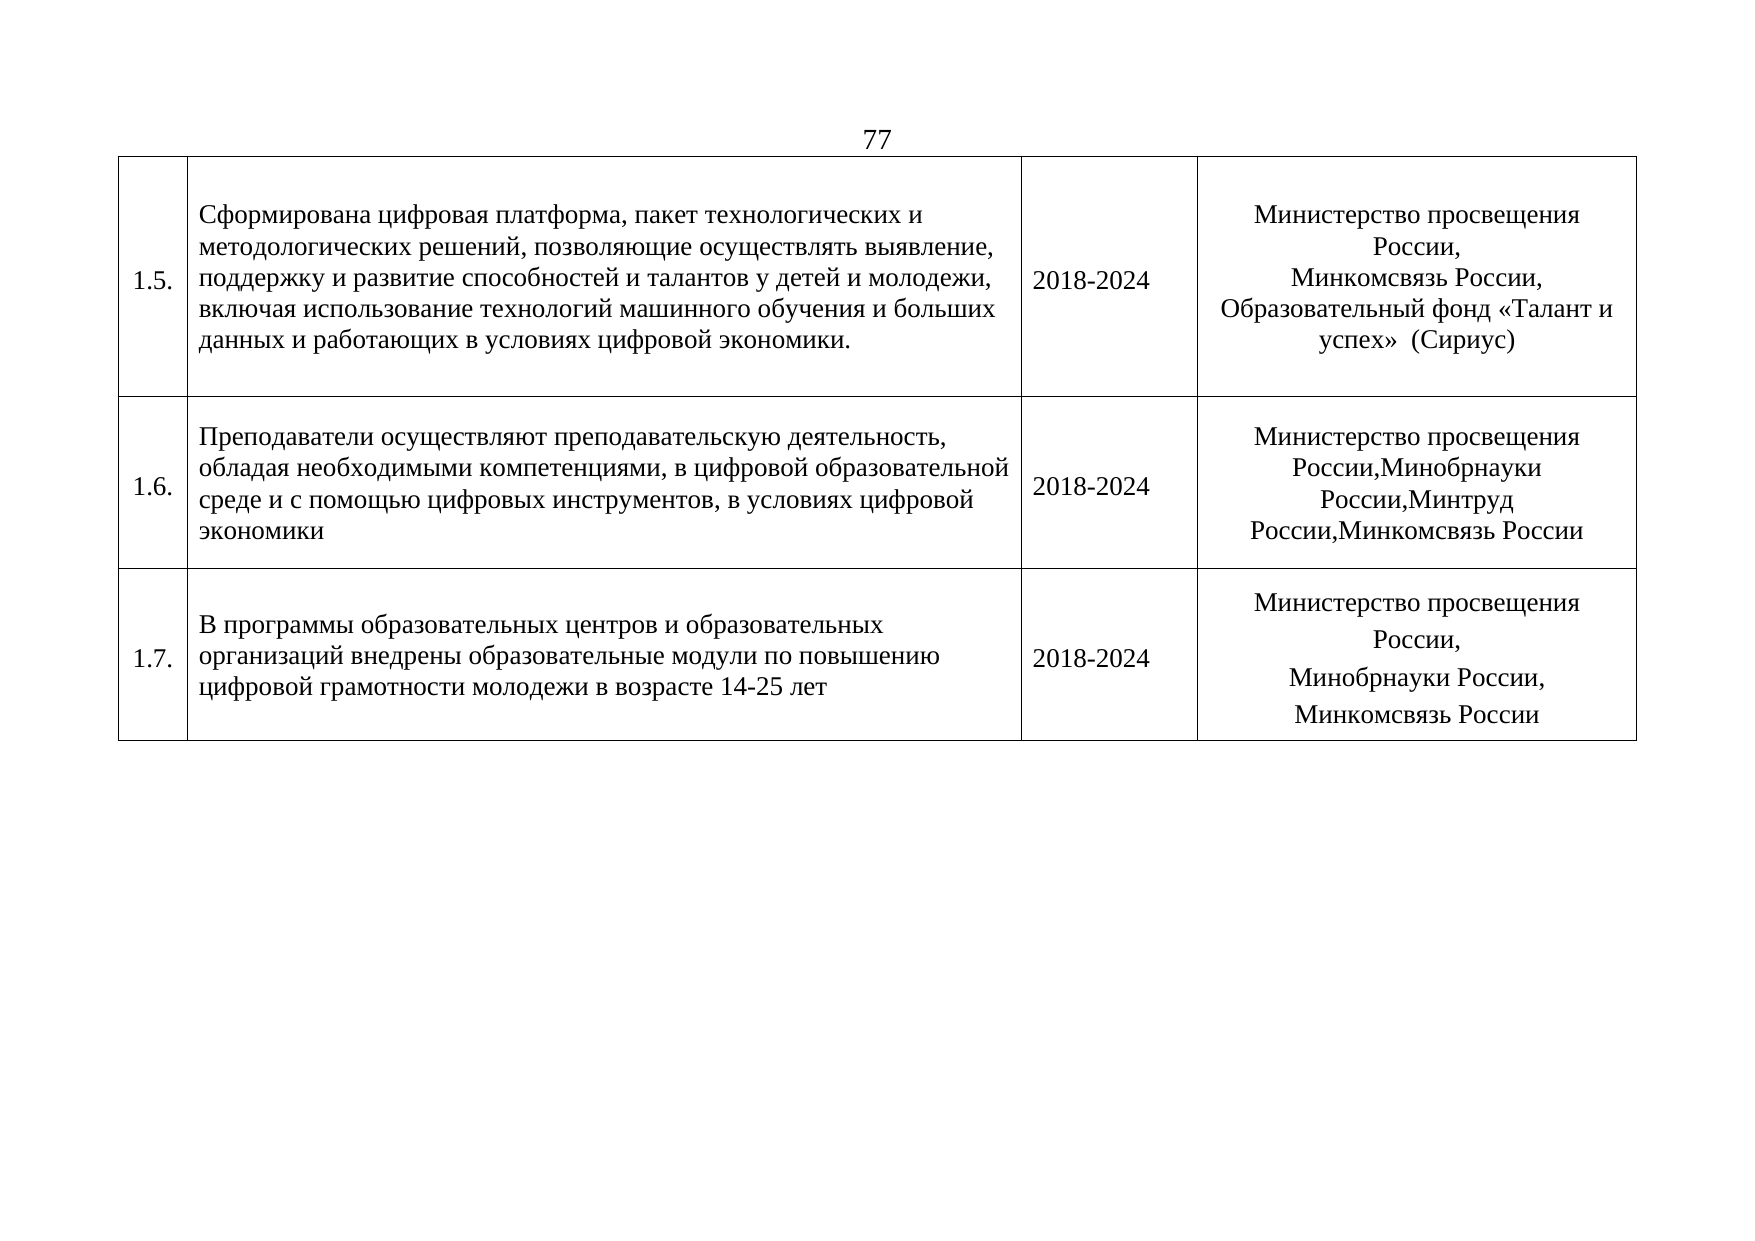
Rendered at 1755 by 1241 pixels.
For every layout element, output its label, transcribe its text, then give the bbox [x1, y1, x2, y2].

table_cell 2018-2024 [1022, 569, 1197, 740]
table_cell Преподаватели осуществляют преподавательскую деятельность, обладая необходимыми компетенциями, в цифровой образовательной среде и с помощью цифровых инструментов, в условиях цифровой экономики [188, 397, 1021, 568]
table_cell 1.6. [119, 397, 187, 568]
table_cell 2018-2024 [1022, 397, 1197, 568]
table_cell Сформирована цифровая платформа, пакет технологических и методологических решений, позволяющие осуществлять выявление, поддержку и развитие способностей и талантов у детей и молодежи, включая использование технологий машинного обучения и больших данных и работающих в условиях цифровой экономики. [188, 157, 1021, 396]
table_cell В программы образовательных центров и образовательных организаций внедрены образовательные модули по повышению цифровой грамотности молодежи в возрасте 14-25 лет [188, 569, 1021, 740]
table_cell 1.5. [119, 157, 187, 396]
table_cell 1.7. [119, 569, 187, 740]
table_cell Министерство просвещения России, Минобрнауки России, Минкомсвязь России [1198, 569, 1636, 740]
table_cell 2018-2024 [1022, 157, 1197, 396]
table_cell Министерство просвещения России,Минобрнауки России,Минтруд России,Минкомсвязь России [1198, 397, 1636, 568]
table_cell Министерство просвещения России, Минкомсвязь России, Образовательный фонд «Талант и успех» (Сириус) [1198, 157, 1636, 396]
